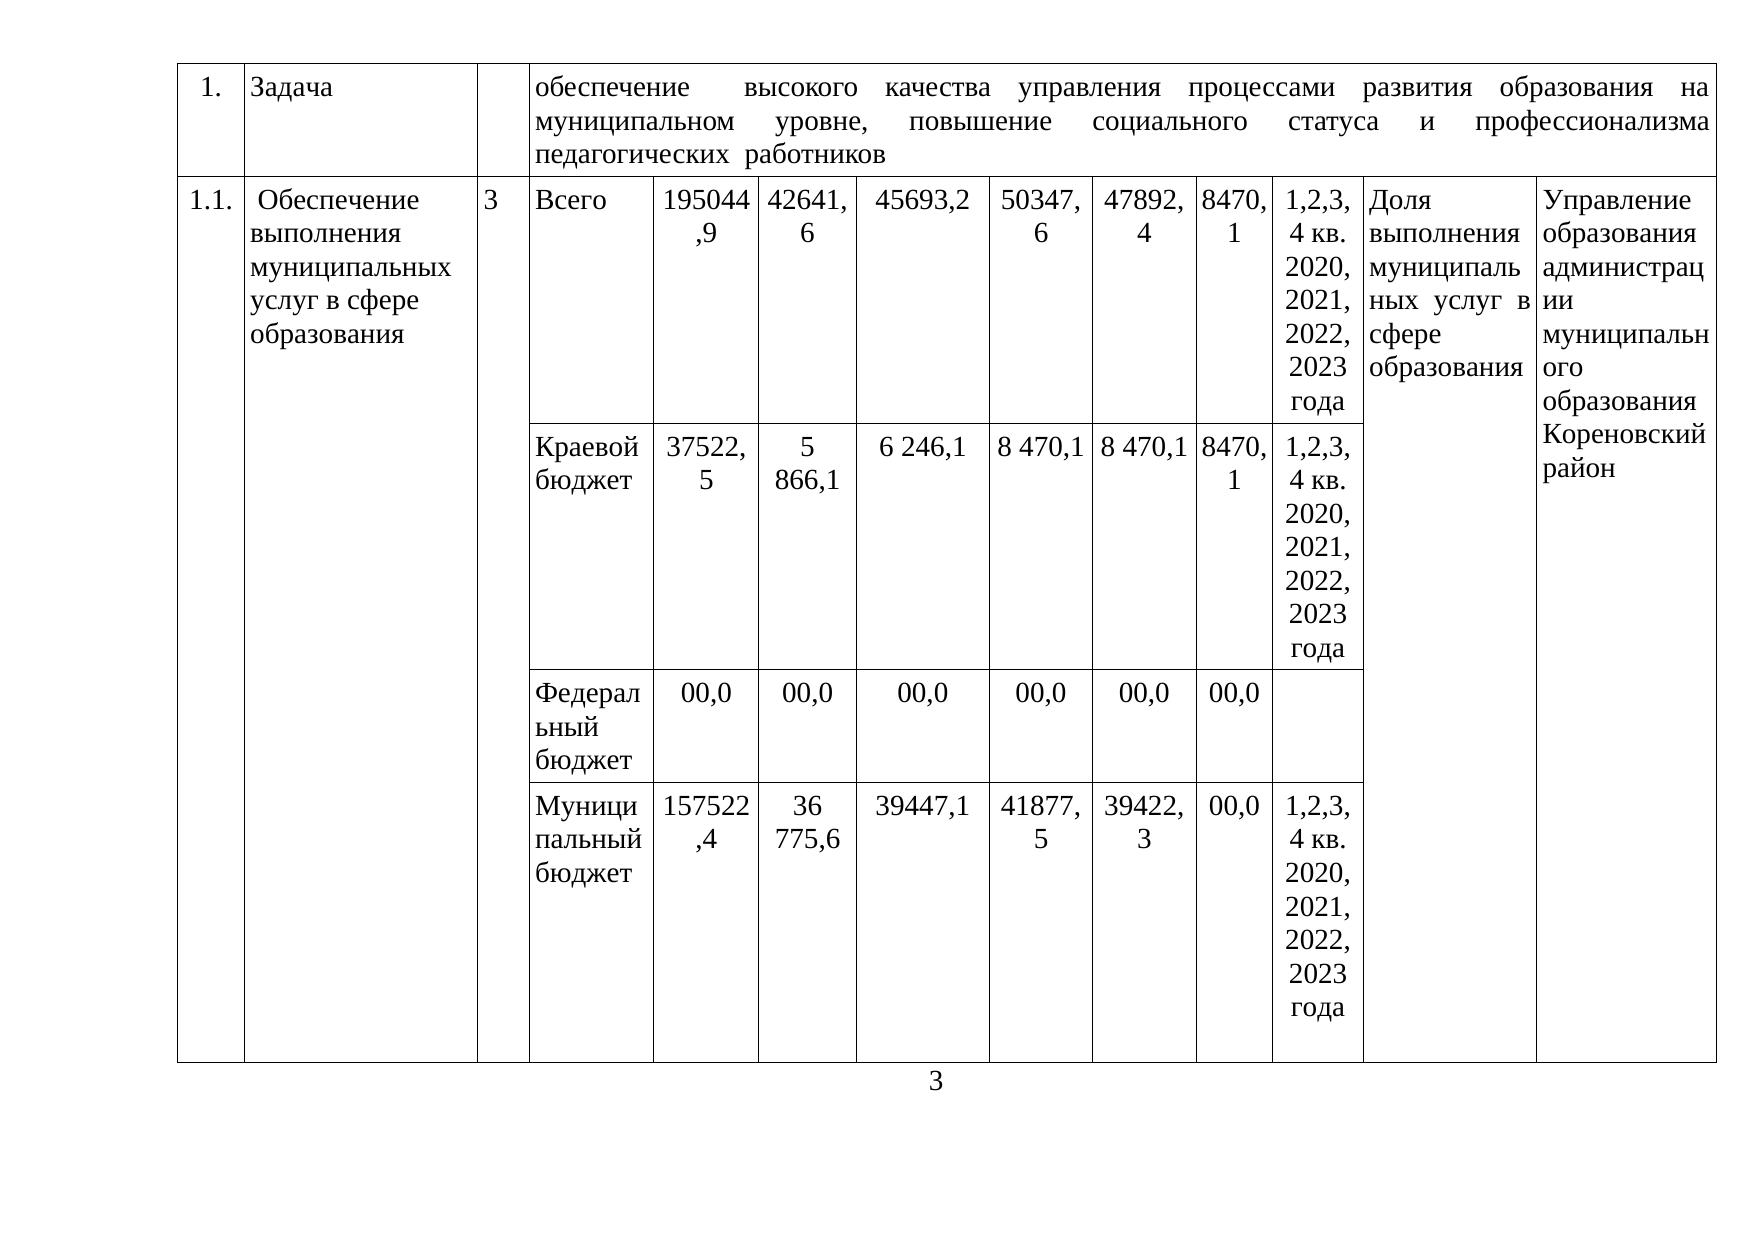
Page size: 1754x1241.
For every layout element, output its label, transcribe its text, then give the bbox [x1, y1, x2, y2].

table_cell 39422,3 [1093, 783, 1196, 1062]
table_cell 45693,2 [857, 177, 989, 422]
table_header обеспечение высокого качества управления процессами развития образования на муниципальном уровне, повышение социального статуса и профессионализма педагогических работников [530, 64, 1716, 176]
table_cell 8 470,1 [990, 424, 1092, 669]
table_cell Управление образования администрации муниципального образования Кореновский район [1537, 177, 1716, 1062]
table_cell 00,0 [759, 670, 856, 782]
table_cell Обеспечение выполнения муниципальных услуг в сфере образования [245, 177, 477, 1062]
table_cell 3 [478, 177, 529, 1062]
table_cell 195044,9 [654, 177, 758, 422]
table_cell 1.1. [178, 177, 244, 1062]
table_cell 00,0 [857, 670, 989, 782]
table_cell 00,0 [1093, 670, 1196, 782]
table_cell 36 775,6 [759, 783, 856, 1062]
text 3 [177, 1063, 1695, 1096]
table_cell [1273, 670, 1363, 782]
table_cell 42641,6 [759, 177, 856, 422]
table_cell 8470,1 [1197, 424, 1272, 669]
table_cell 41877,5 [990, 783, 1092, 1062]
table_cell 00,0 [1197, 670, 1272, 782]
table_cell 5 866,1 [759, 424, 856, 669]
table_cell 50347,6 [990, 177, 1092, 422]
table_cell 1,2,3,4 кв. 2020, 2021, 2022,2023 года [1273, 424, 1363, 669]
table_cell Доля выполнения муниципальных услуг в сфере образования [1364, 177, 1536, 1062]
table_cell 37522,5 [654, 424, 758, 669]
table_cell 00,0 [654, 670, 758, 782]
table_cell 6 246,1 [857, 424, 989, 669]
table_cell 00,0 [1197, 783, 1272, 1062]
table_cell Всего [530, 177, 653, 422]
table_header Задача [245, 64, 477, 176]
table_header 1. [178, 64, 244, 176]
table_cell 1,2,3,4 кв. 2020, 2021, 2022,2023 года [1273, 177, 1363, 422]
table_cell Муниципальный бюджет [530, 783, 653, 1062]
table_cell 157522,4 [654, 783, 758, 1062]
table_cell Краевой бюджет [530, 424, 653, 669]
table_cell 39447,1 [857, 783, 989, 1062]
table_cell 1,2,3,4 кв. 2020, 2021, 2022,2023 года [1273, 783, 1363, 1062]
table_cell 8 470,1 [1093, 424, 1196, 669]
table_header [478, 64, 529, 176]
table_cell 8470,1 [1197, 177, 1272, 422]
table_cell 00,0 [990, 670, 1092, 782]
table_cell Федеральный бюджет [530, 670, 653, 782]
table_cell 47892,4 [1093, 177, 1196, 422]
